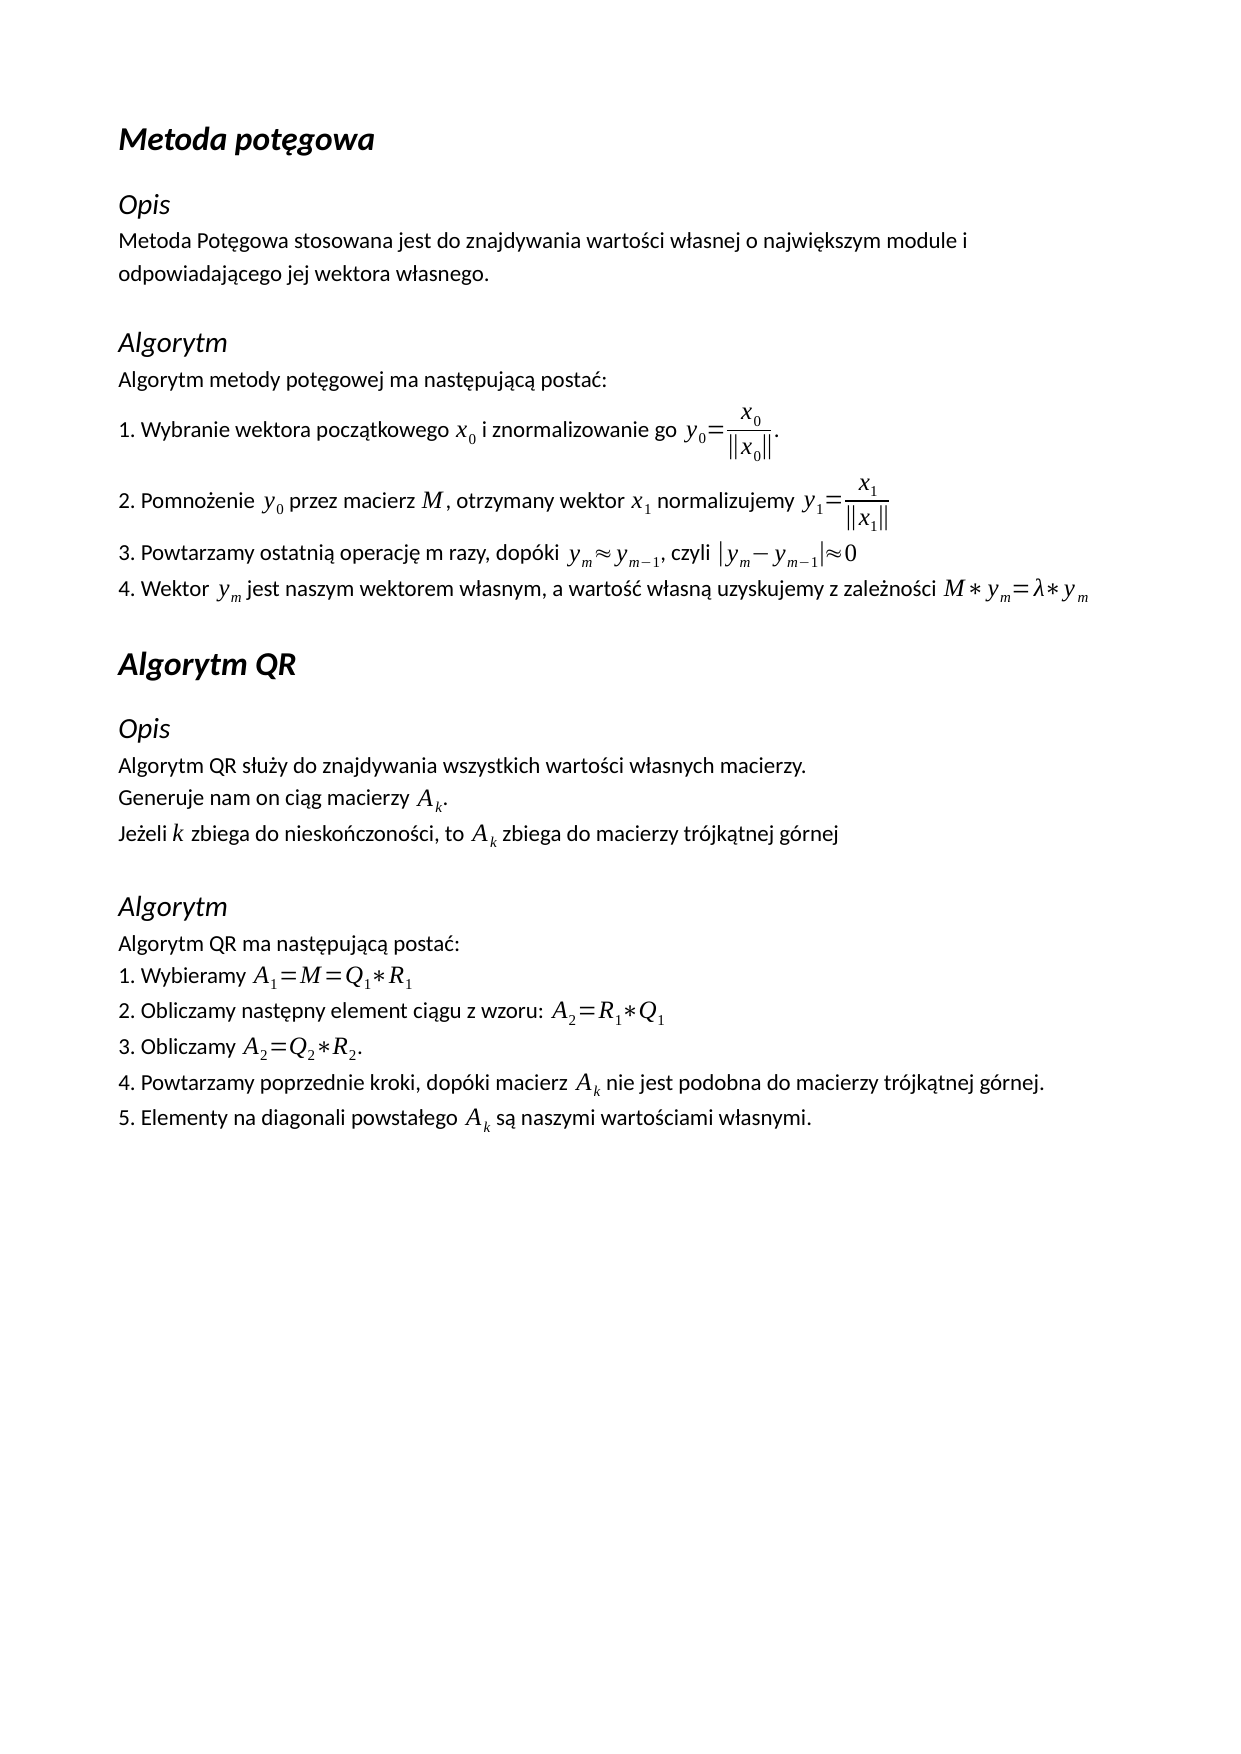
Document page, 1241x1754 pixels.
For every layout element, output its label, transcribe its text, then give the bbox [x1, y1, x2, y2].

text 4. Wektor jest naszym wektorem własnym, a wartość własną uzyskujemy z zależności [118, 574, 1122, 606]
text 5. Elementy na diagonali powstałego są naszymi wartościami własnymi. [118, 1103, 1122, 1135]
text Opis [118, 186, 1122, 221]
text 3. Obliczamy . [118, 1032, 1122, 1063]
text Algorytm QR służy do znajdywania wszystkich wartości własnych macierzy. [118, 751, 1122, 779]
text 1. Wybieramy [118, 961, 1122, 992]
text 2. Obliczamy następny element ciągu z wzoru: [118, 996, 1122, 1028]
text 4. Powtarzamy poprzednie kroki, dopóki macierz nie jest podobna do macierzy trójkątnej górnej. [118, 1068, 1122, 1099]
text Jeżeli zbiega do nieskończoności, to zbiega do macierzy trójkątnej górnej [118, 819, 1122, 851]
text Algorytm [118, 324, 1122, 360]
text Metoda potęgowa [118, 118, 1122, 159]
text Generuje nam on ciąg macierzy . [118, 783, 1122, 815]
text Opis [118, 710, 1122, 746]
text 1. Wybranie wektora początkowego i znormalizowanie go . [118, 397, 1122, 464]
text 3. Powtarzamy ostatnią operację m razy, dopóki , czyli [118, 538, 1122, 570]
text Metoda Potęgowa stosowana jest do znajdywania wartości własnej o największym module i odpowiadającego jej wektora własnego. [118, 227, 1122, 287]
text Algorytm [118, 888, 1122, 923]
text Algorytm QR [118, 643, 1122, 683]
text 2. Pomnożenie przez macierz , otrzymany wektor normalizujemy [118, 468, 1122, 534]
text Algorytm QR ma następującą postać: [118, 929, 1122, 957]
text Algorytm metody potęgowej ma następującą postać: [118, 365, 1122, 393]
